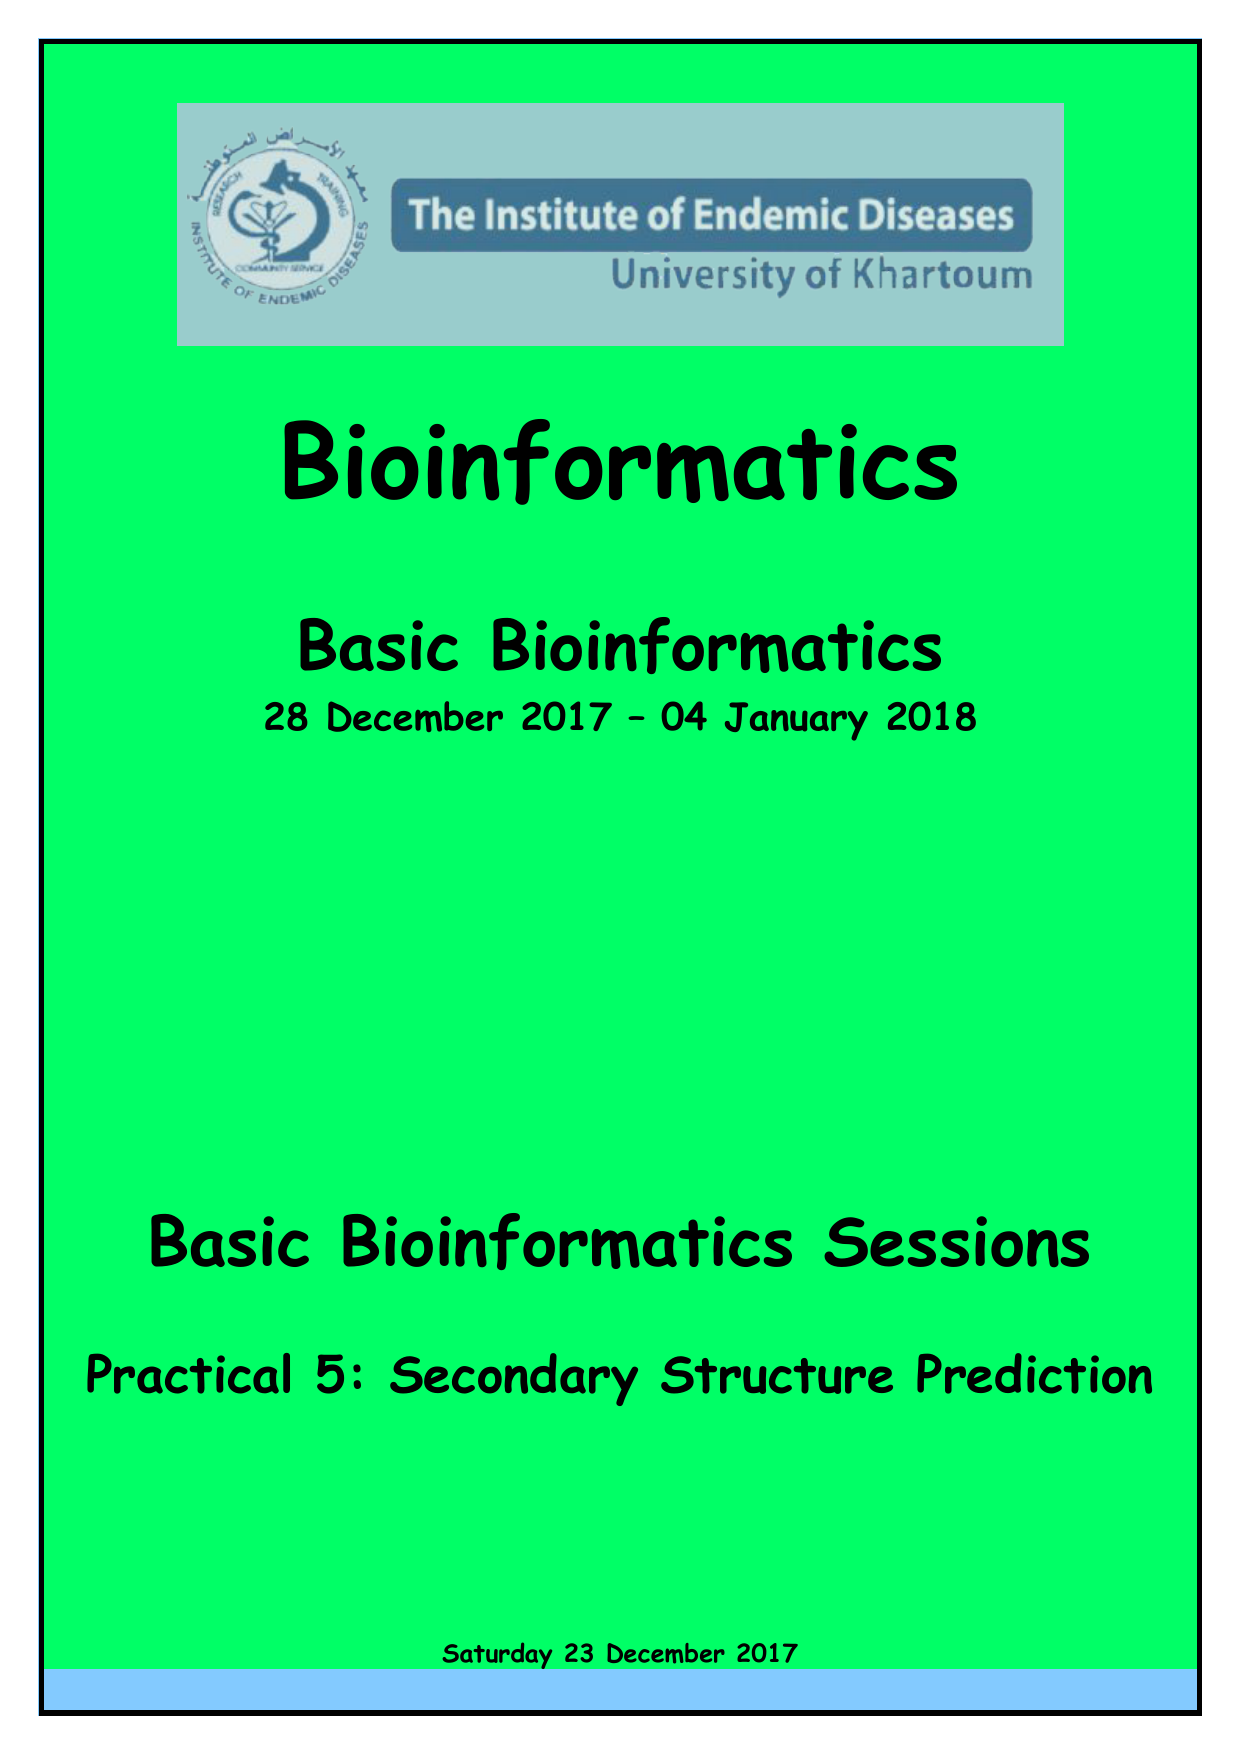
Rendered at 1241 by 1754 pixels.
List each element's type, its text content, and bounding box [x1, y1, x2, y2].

text 28 December 2017 – 04 January 2018 [44, 689, 1197, 741]
text Basic Bioinformatics Sessions [44, 1192, 1197, 1285]
text Basic Bioinformatics [44, 526, 1197, 689]
text Saturday 23 December 2017 [44, 1634, 1197, 1669]
text Practical 5: Secondary Structure Prediction [44, 1337, 1197, 1407]
text Bioinformatics [44, 387, 1197, 526]
picture [176, 102, 1064, 347]
